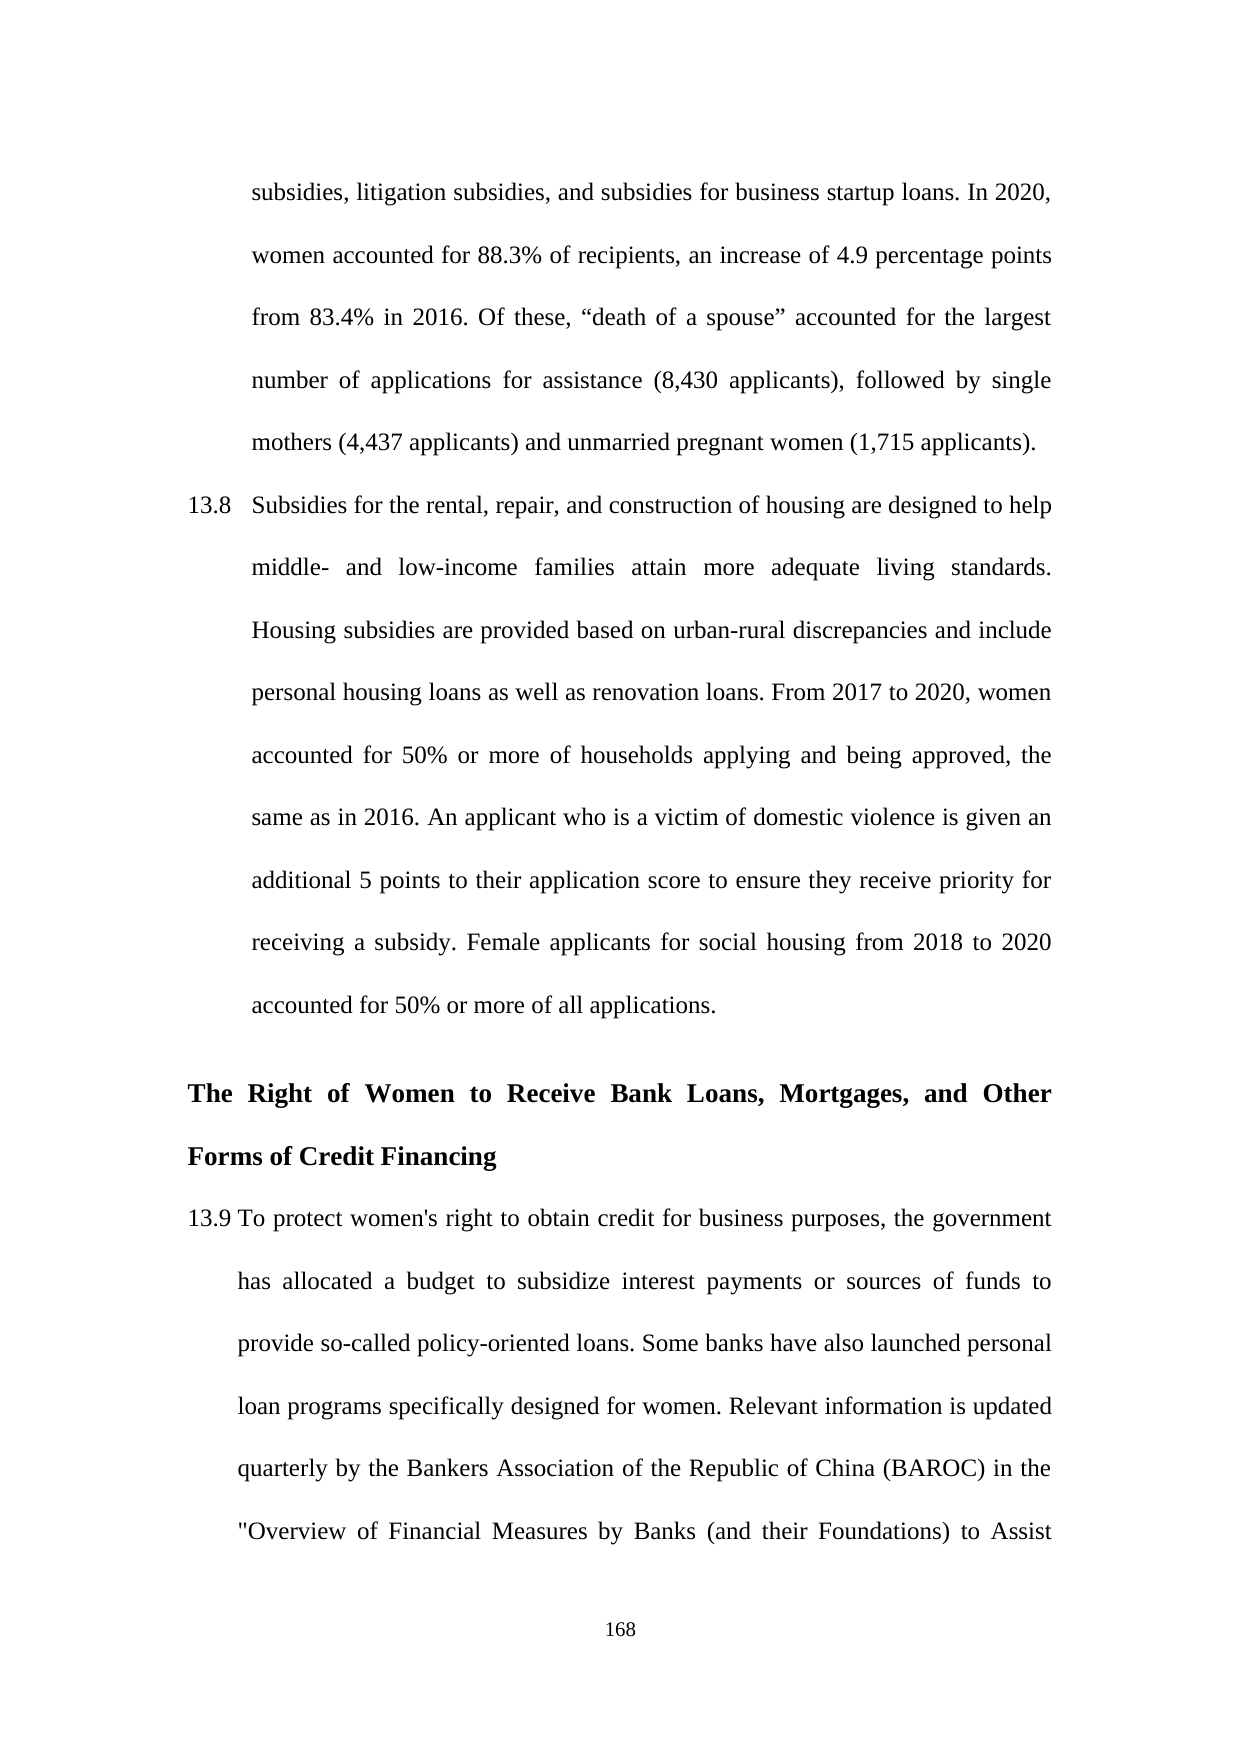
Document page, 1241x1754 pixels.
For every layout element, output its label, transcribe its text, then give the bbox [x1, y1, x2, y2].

list To protect women's right to obtain credit for business purposes, the government has allocated a budget to subsidize interest payments or sources of funds to provide so-called policy-oriented loans. Some banks have also launched personal loan programs specifically designed for women. Relevant information is updated quarterly by the Bankers Association of the Republic of China (BAROC) in the "Overview of Financial Measures by Banks (and their Foundations) to Assist [187, 1176, 1053, 1551]
subtitle The Right of Women to Receive Bank Loans, Mortgages, and Other Forms of Credit Financing [187, 1051, 1053, 1176]
list subsidies, litigation subsidies, and subsidies for business startup loans. In 2020, women accounted for 88.3% of recipients, an increase of 4.9 percentage points from 83.4% in 2016. Of these, “death of a spouse” accounted for the largest number of applications for assistance (8,430 applicants), followed by single mothers (4,437 applicants) and unmarried pregnant women (1,715 applicants). [187, 150, 1053, 462]
list Subsidies for the rental, repair, and construction of housing are designed to help middle- and low-income families attain more adequate living standards. Housing subsidies are provided based on urban-rural discrepancies and include personal housing loans as well as renovation loans. From 2017 to 2020, women accounted for 50% or more of households applying and being approved, the same as in 2016. An applicant who is a victim of domestic violence is given an additional 5 points to their application score to ensure they receive priority for receiving a subsidy. Female applicants for social housing from 2018 to 2020 accounted for 50% or more of all applications. [187, 462, 1053, 1025]
